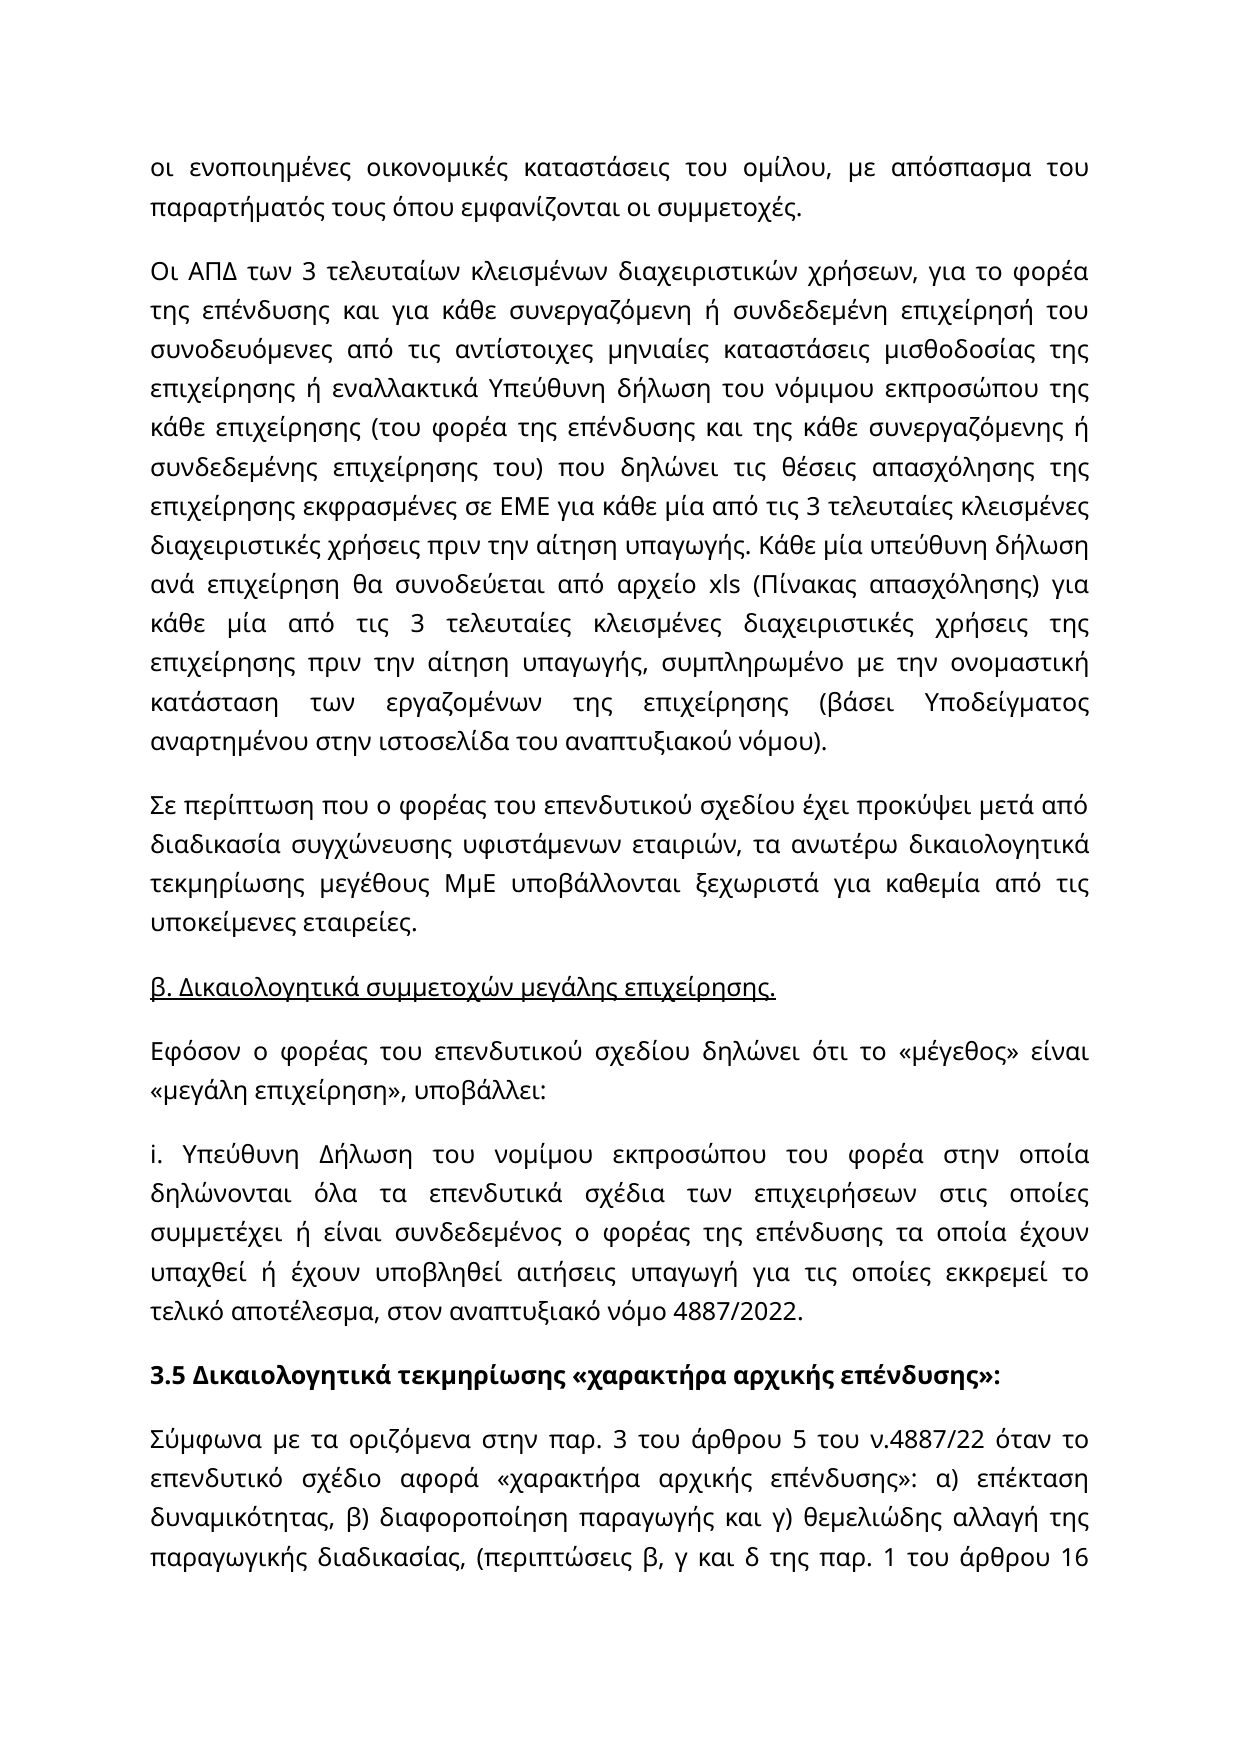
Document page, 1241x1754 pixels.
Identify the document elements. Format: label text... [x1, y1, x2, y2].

text Εφόσον ο φορέας του επενδυτικού σχεδίου δηλώνει ότι το «μέγεθος» είναι «μεγάλη επιχείρηση», υποβάλλει: [150, 1033, 1090, 1107]
text 3.5 Δικαιολογητικά τεκμηρίωσης «χαρακτήρα αρχικής επένδυσης»: [150, 1357, 1090, 1392]
text β. Δικαιολογητικά συμμετοχών μεγάλης επιχείρησης. [150, 969, 1090, 1003]
text i. Υπεύθυνη Δήλωση του νομίμου εκπροσώπου του φορέα στην οποία δηλώνονται όλα τα επενδυτικά σχέδια των επιχειρήσεων στις οποίες συμμετέχει ή είναι συνδεδεμένος ο φορέας της επένδυσης τα οποία έχουν υπαχθεί ή έχουν υποβληθεί αιτήσεις υπαγωγή για τις οποίες εκκρεμεί το τελικό αποτέλεσμα, στον αναπτυξιακό νόμο 4887/2022. [150, 1137, 1090, 1327]
text Οι ΑΠΔ των 3 τελευταίων κλεισμένων διαχειριστικών χρήσεων, για το φορέα της επένδυσης και για κάθε συνεργαζόμενη ή συνδεδεμένη επιχείρησή του συνοδευόμενες από τις αντίστοιχες μηνιαίες καταστάσεις μισθοδοσίας της επιχείρησης ή εναλλακτικά Υπεύθυνη δήλωση του νόμιμου εκπροσώπου της κάθε επιχείρησης (του φορέα της επένδυσης και της κάθε συνεργαζόμενης ή συνδεδεμένης επιχείρησης του) που δηλώνει τις θέσεις απασχόλησης της επιχείρησης εκφρασμένες σε ΕΜΕ για κάθε μία από τις 3 τελευταίες κλεισμένες διαχειριστικές χρήσεις πριν την αίτηση υπαγωγής. Κάθε μία υπεύθυνη δήλωση ανά επιχείρηση θα συνοδεύεται από αρχείο xls (Πίνακας απασχόλησης) για κάθε μία από τις 3 τελευταίες κλεισμένες διαχειριστικές χρήσεις της επιχείρησης πριν την αίτηση υπαγωγής, συμπληρωμένο με την ονομαστική κατάσταση των εργαζομένων της επιχείρησης (βάσει Υποδείγματος αναρτημένου στην ιστοσελίδα του αναπτυξιακού νόμου). [150, 253, 1090, 757]
text Σύμφωνα με τα οριζόμενα στην παρ. 3 του άρθρου 5 του ν.4887/22 όταν το επενδυτικό σχέδιο αφορά «χαρακτήρα αρχικής επένδυσης»: α) επέκταση δυναμικότητας, β) διαφοροποίηση παραγωγής και γ) θεμελιώδης αλλαγή της παραγωγικής διαδικασίας, (περιπτώσεις β, γ και δ της παρ. 1 του άρθρου 16 [150, 1422, 1090, 1573]
text Σε περίπτωση που ο φορέας του επενδυτικού σχεδίου έχει προκύψει μετά από διαδικασία συγχώνευσης υφιστάμενων εταιριών, τα ανωτέρω δικαιολογητικά τεκμηρίωσης μεγέθους ΜμΕ υποβάλλονται ξεχωριστά για καθεμία από τις υποκείμενες εταιρείες. [150, 787, 1090, 939]
text οι ενοποιημένες οικονομικές καταστάσεις του ομίλου, με απόσπασμα του παραρτήματός τους όπου εμφανίζονται οι συμμετοχές. [150, 150, 1090, 223]
